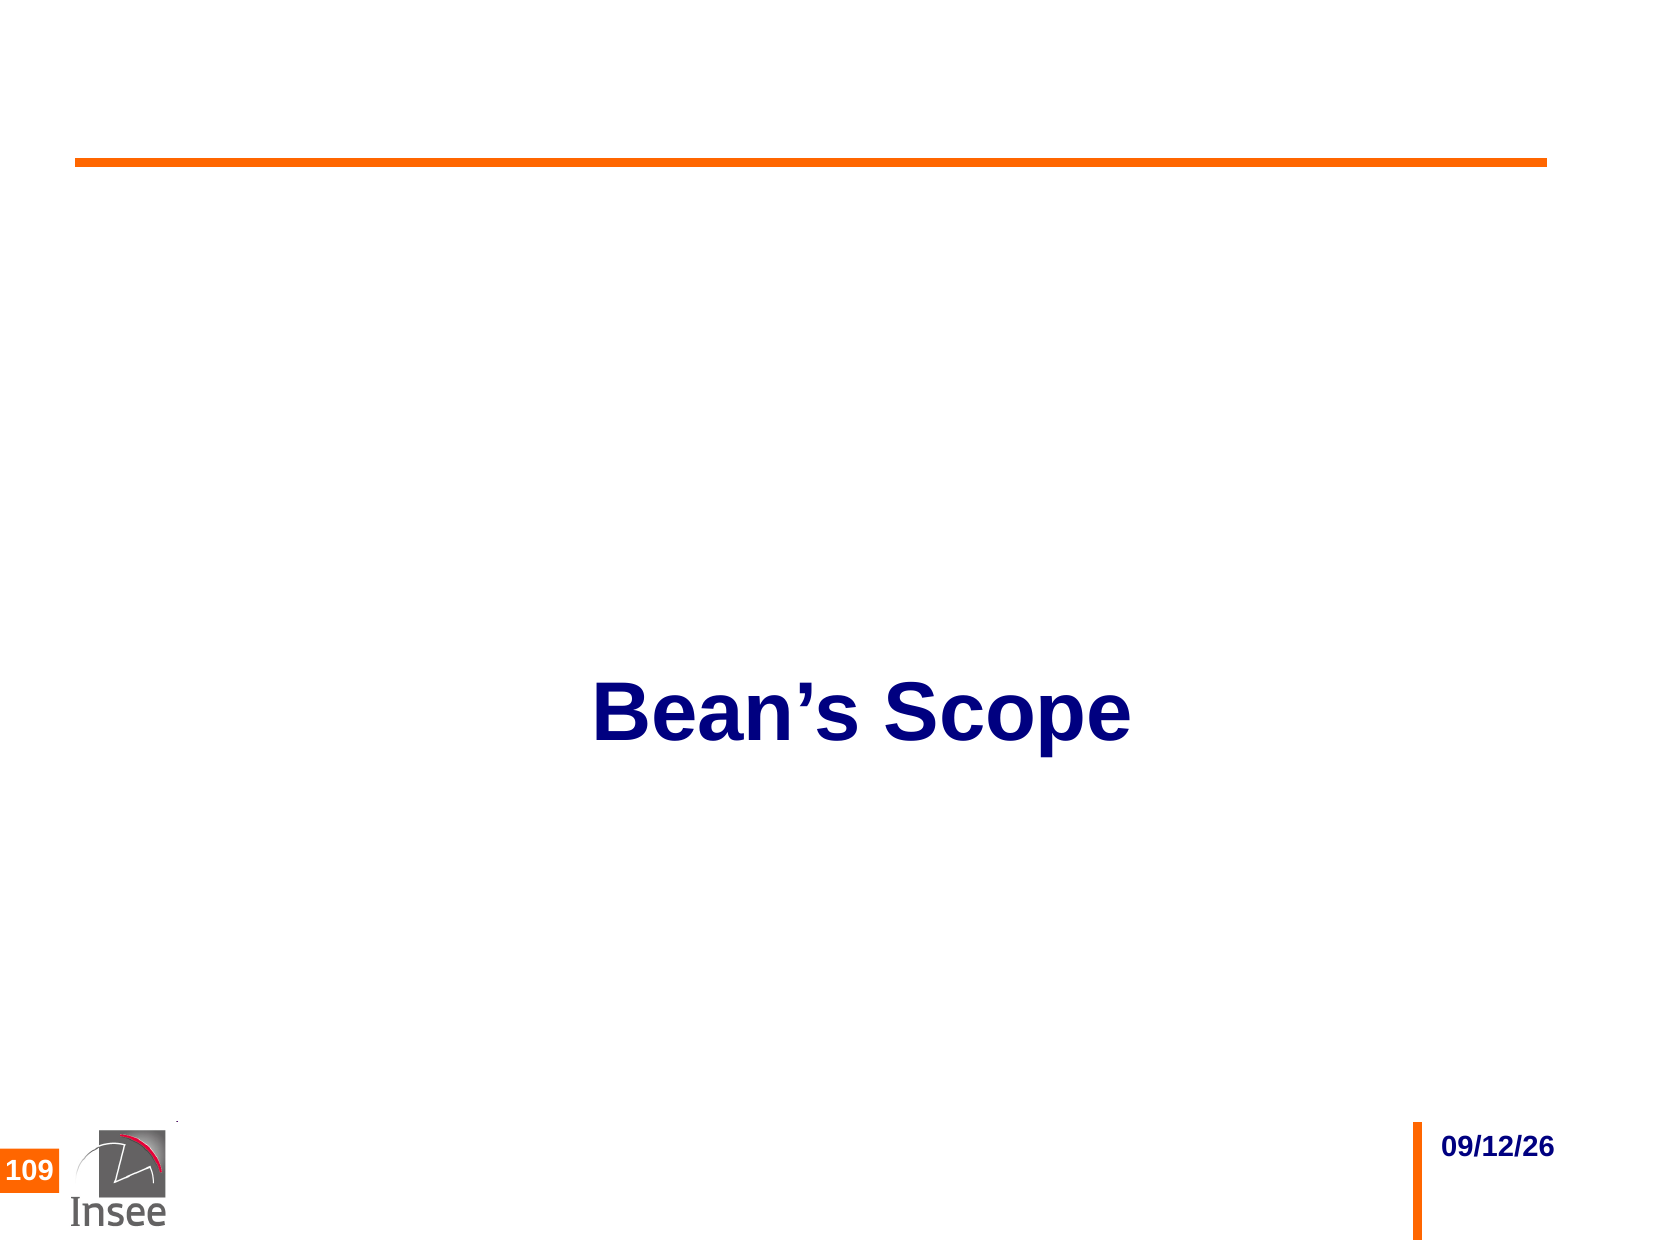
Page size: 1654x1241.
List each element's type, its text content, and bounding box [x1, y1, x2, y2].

list Bean’s Scope [419, 590, 1235, 832]
picture [62, 1121, 178, 1241]
